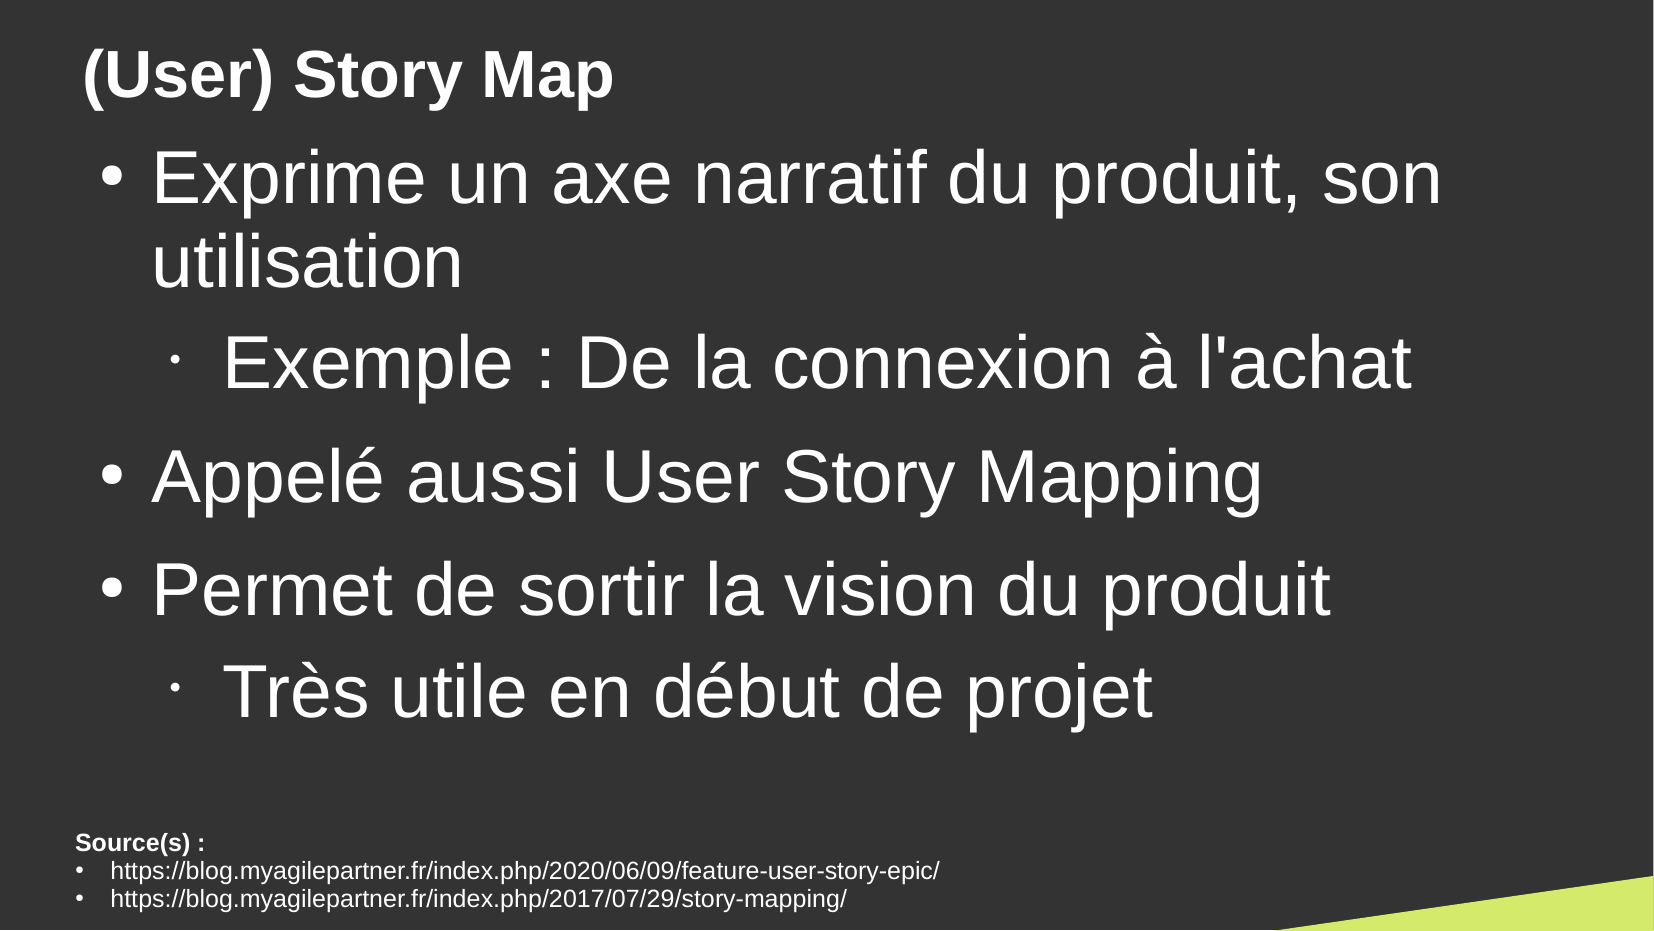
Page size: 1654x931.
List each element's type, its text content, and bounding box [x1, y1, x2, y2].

list Exprime un axe narratif du produit, son utilisation Exemple : De la connexion à l'achat Appelé aussi User Story Mapping Permet de sortir la vision du produit Très utile en début de projet [80, 135, 1620, 745]
title (User) Story Map [82, 37, 1571, 122]
text_box Source(s) : https://blog.myagilepartner.fr/index.php/2020/06/09/feature-user-story-epic/ https://blog.myagilepartner.fr/index.php/2017/07/29/story-mapping/ [60, 821, 1546, 921]
text_box [1271, 875, 1654, 931]
